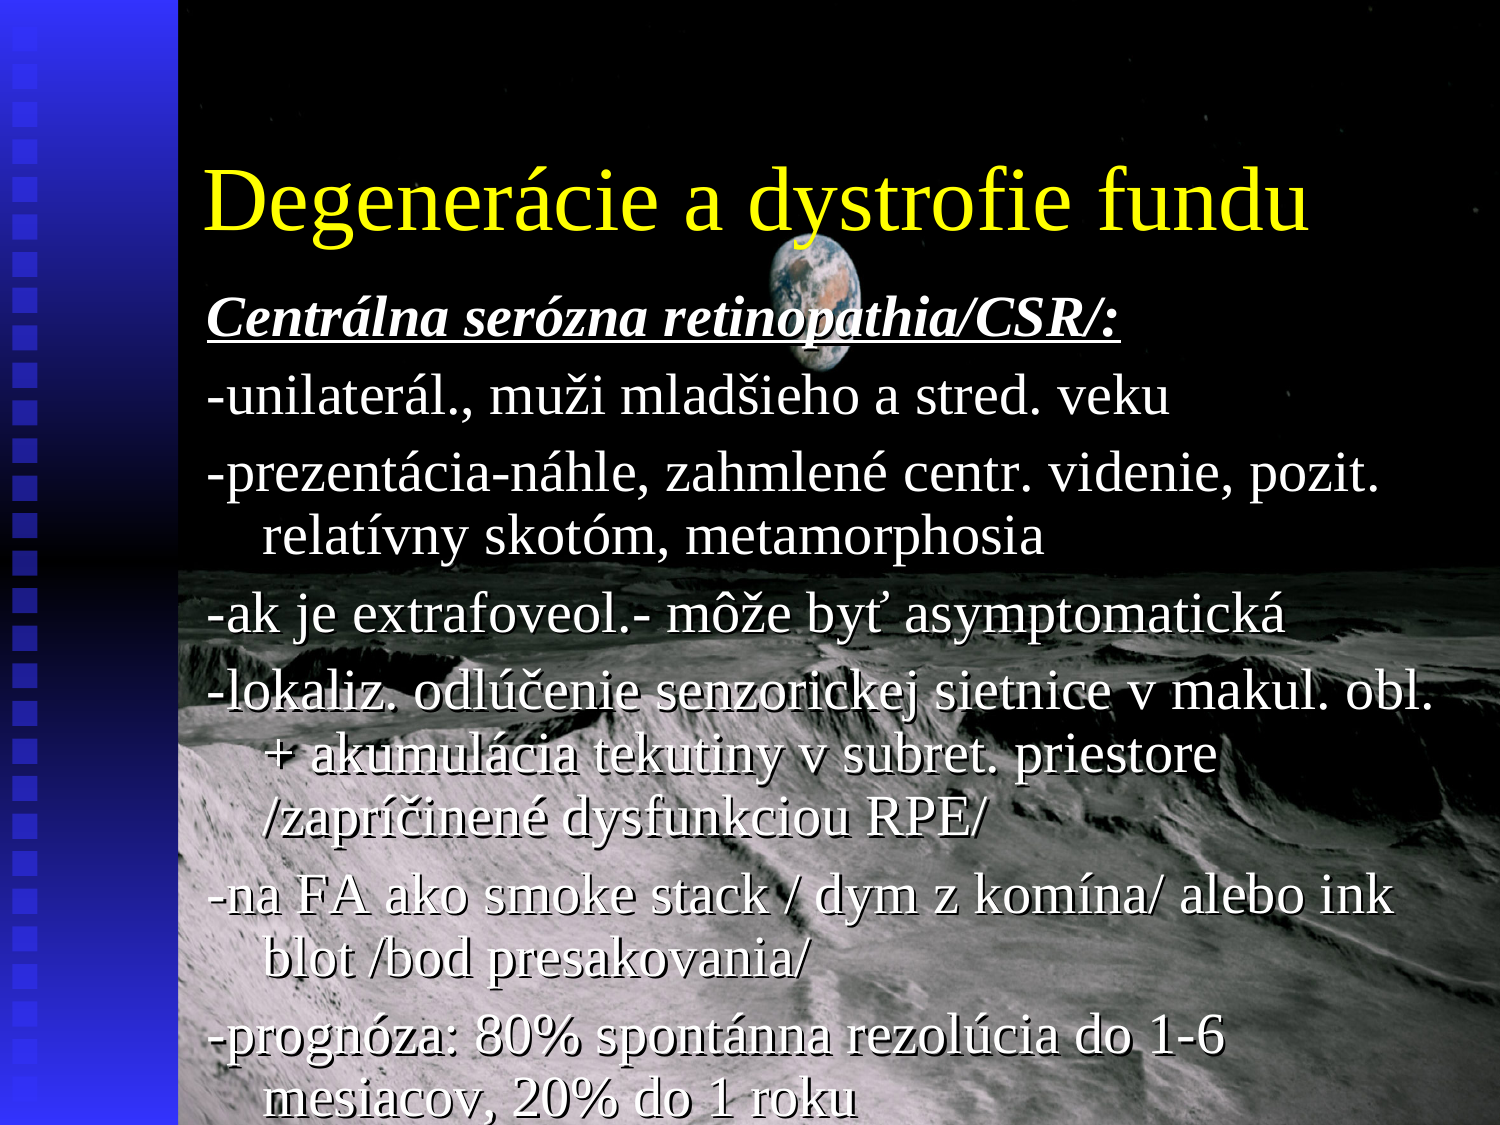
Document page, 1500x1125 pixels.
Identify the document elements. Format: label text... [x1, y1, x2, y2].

picture [0, 0, 1500, 1125]
title Degenerácie a dystrofie fundu [187, 99, 1463, 288]
list Centrálna serózna retinopathia/CSR/: -unilaterál., muži mladšieho a stred. veku -prezentácia-náhle, zahmlené centr. videnie, pozit. relatívny skotóm, metamorphosia -ak je extrafoveol.- môže byť asymptomatická -lokaliz. odlúčenie senzorickej sietnice v makul. obl. + akumulácia tekutiny v subret. priestore /zapríčinené dysfunkciou RPE/ -na FA ako smoke stack / dym z komína/ alebo ink blot /bod presakovania/ -prognóza: 80% spontánna rezolúcia do 1-6 mesiacov, 20% do 1 roku Th: Uniclophen , ALK/ juxta, extrafoveol./ [191, 278, 1467, 995]
